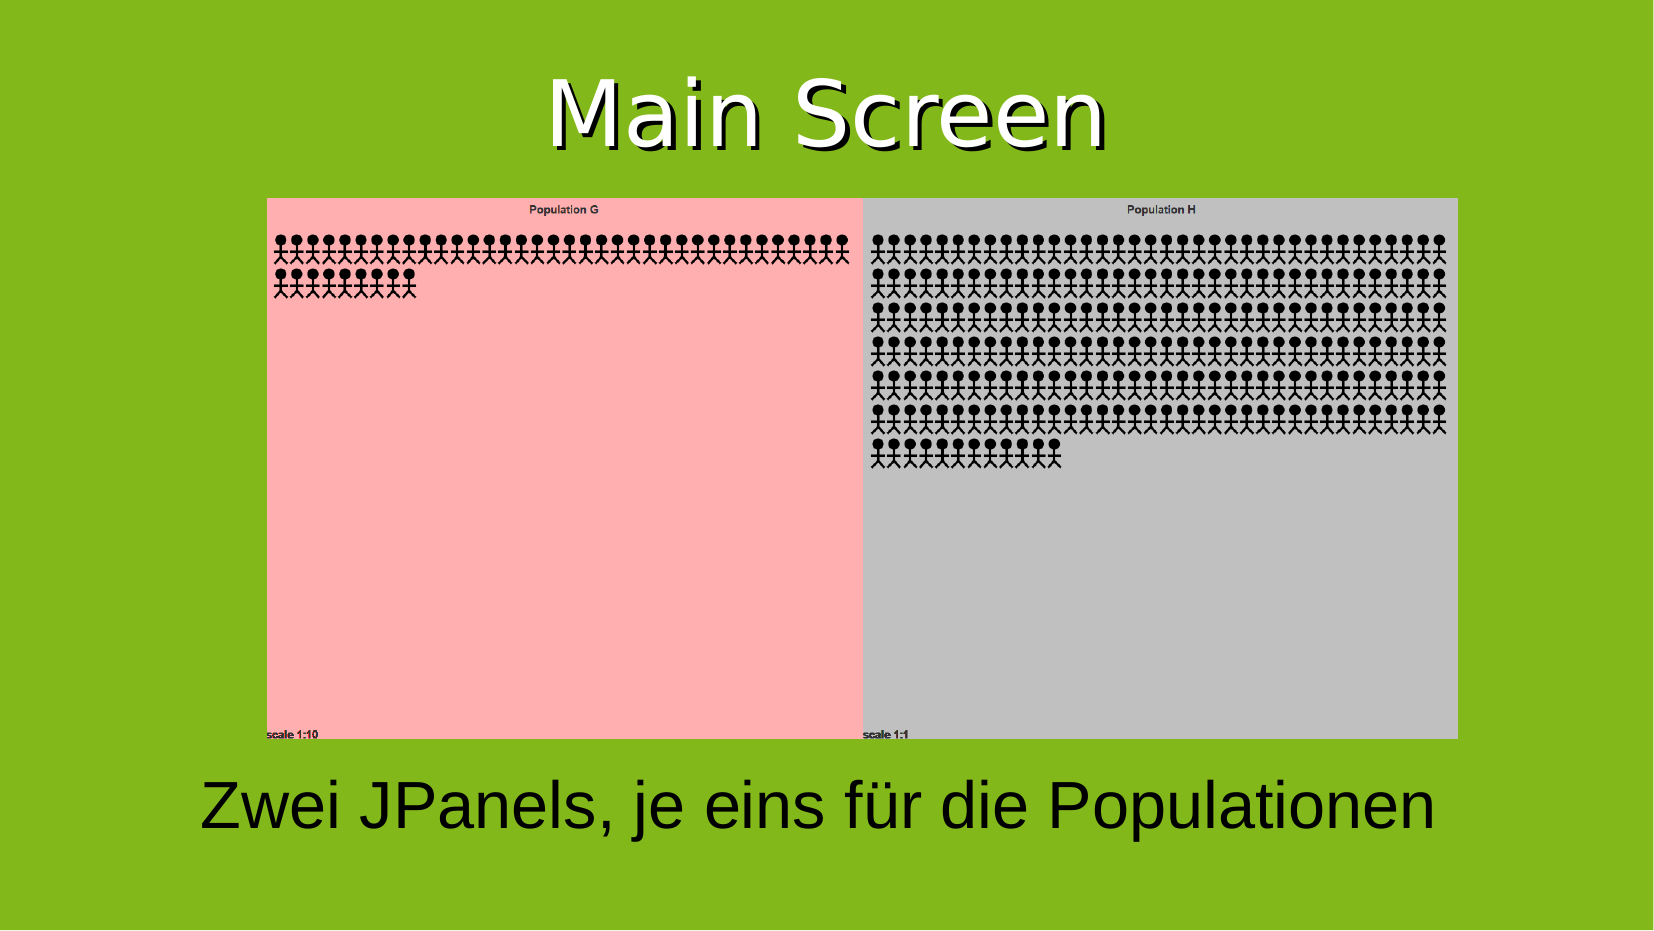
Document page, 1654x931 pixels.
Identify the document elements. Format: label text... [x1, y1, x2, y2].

list Zwei JPanels, je eins für die Populationen [129, 767, 1524, 931]
title Main Screen [82, 37, 1571, 193]
picture [267, 198, 1458, 739]
